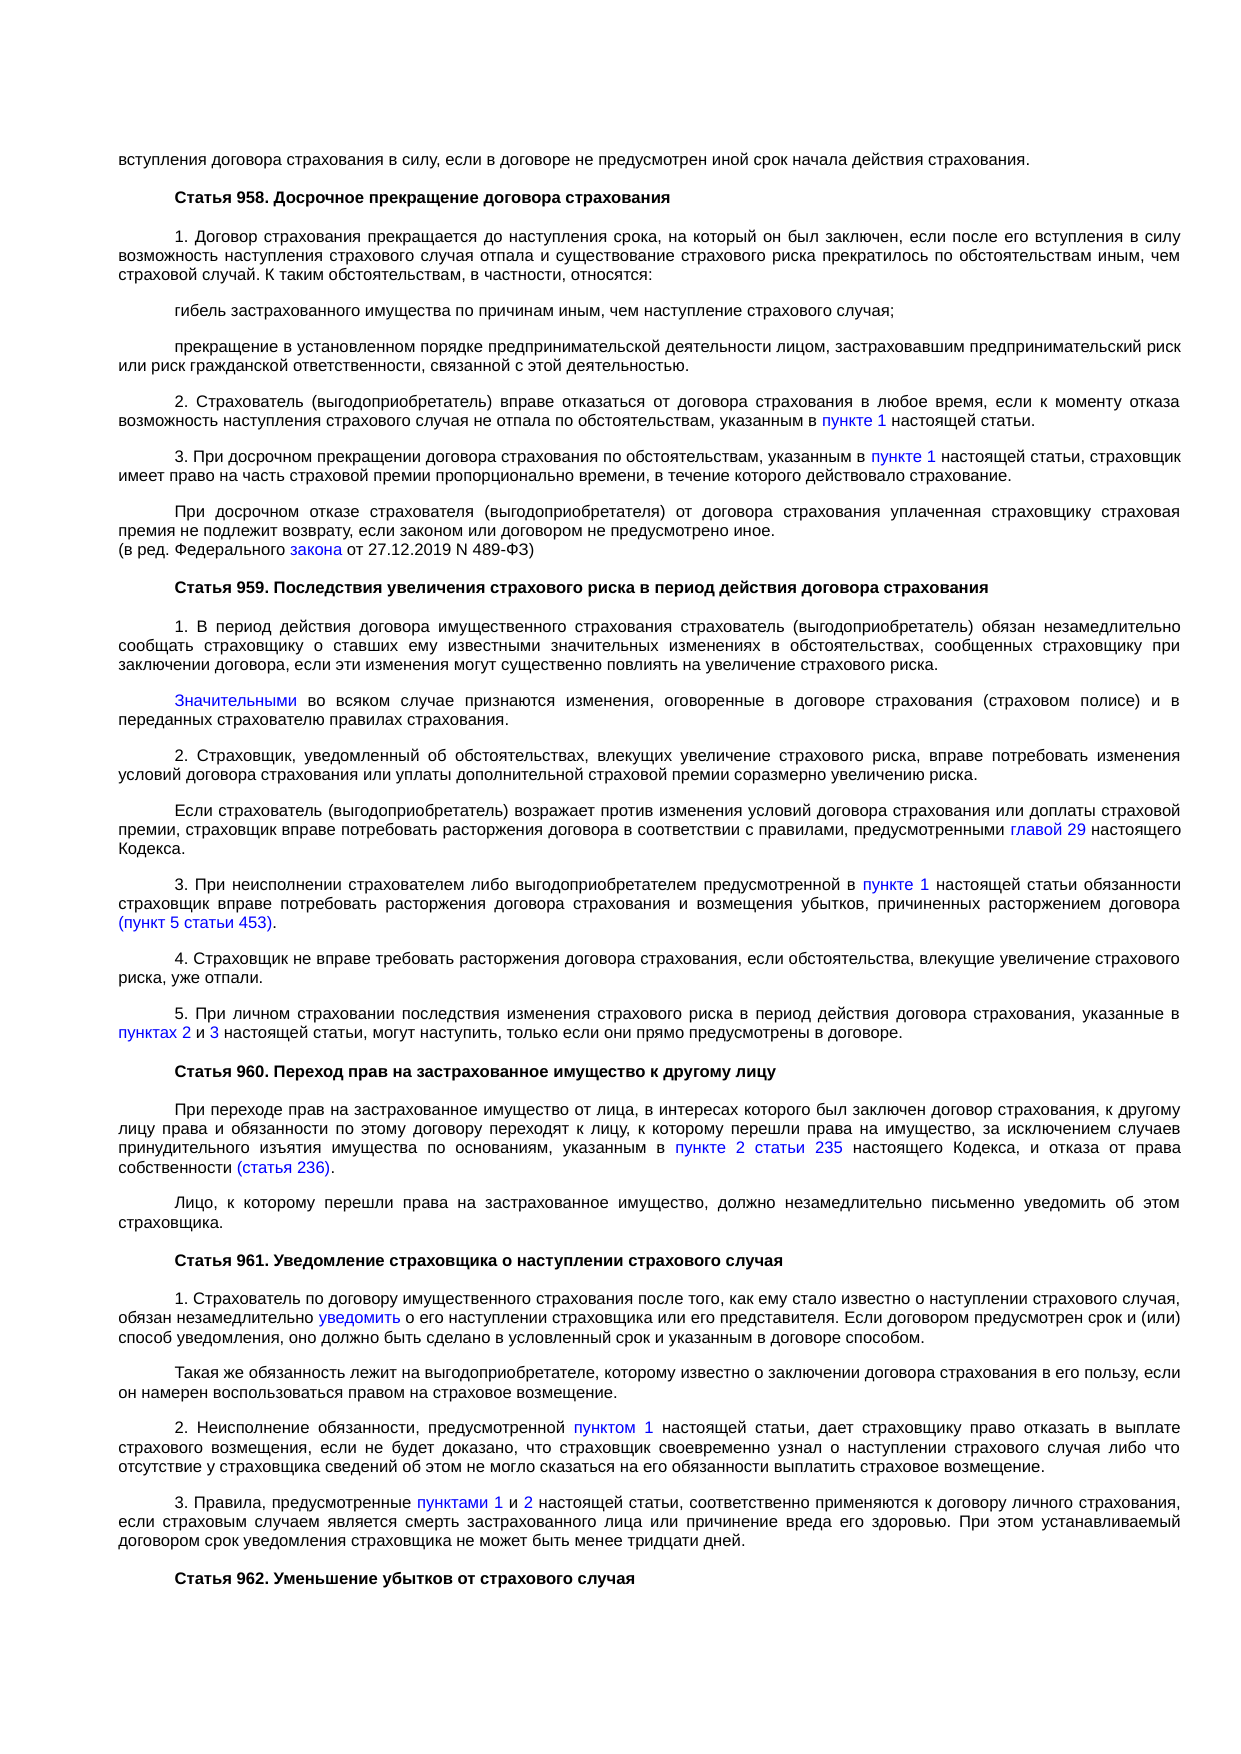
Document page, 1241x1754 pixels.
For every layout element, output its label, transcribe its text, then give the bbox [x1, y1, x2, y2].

text При досрочном отказе страхователя (выгодоприобретателя) от договора страхования уплаченная страховщику страховая премия не подлежит возврату, если законом или договором не предусмотрено иное. [118, 502, 1181, 540]
text Значительными во всяком случае признаются изменения, оговоренные в договоре страхования (страховом полисе) и в переданных страхователю правилах страхования. [118, 691, 1181, 729]
text Такая же обязанность лежит на выгодоприобретателе, которому известно о заключении договора страхования в его пользу, если он намерен воспользоваться правом на страховое возмещение. [118, 1363, 1181, 1402]
text 1. В период действия договора имущественного страхования страхователь (выгодоприобретатель) обязан незамедлительно сообщать страховщику о ставших ему известными значительных изменениях в обстоятельствах, сообщенных страховщику при заключении договора, если эти изменения могут существенно повлиять на увеличение страхового риска. [118, 617, 1181, 674]
subtitle Статья 962. Уменьшение убытков от страхового случая [118, 1569, 1181, 1588]
text Лицо, к которому перешли права на застрахованное имущество, должно незамедлительно письменно уведомить об этом страховщика. [118, 1193, 1181, 1232]
text 3. При неисполнении страхователем либо выгодоприобретателем предусмотренной в пункте 1 настоящей статьи обязанности страховщик вправе потребовать расторжения договора страхования и возмещения убытков, причиненных расторжением договора (пункт 5 статьи 453). [118, 875, 1181, 932]
subtitle Статья 958. Досрочное прекращение договора страхования [118, 188, 1181, 207]
text 2. Страховщик, уведомленный об обстоятельствах, влекущих увеличение страхового риска, вправе потребовать изменения условий договора страхования или уплаты дополнительной страховой премии соразмерно увеличению риска. [118, 746, 1181, 784]
text 2. Страхователь (выгодоприобретатель) вправе отказаться от договора страхования в любое время, если к моменту отказа возможность наступления страхового случая не отпала по обстоятельствам, указанным в пункте 1 настоящей статьи. [118, 392, 1181, 430]
subtitle Статья 960. Переход прав на застрахованное имущество к другому лицу [118, 1062, 1181, 1081]
text Если страхователь (выгодоприобретатель) возражает против изменения условий договора страхования или доплаты страховой премии, страховщик вправе потребовать расторжения договора в соответствии с правилами, предусмотренными главой 29 настоящего Кодекса. [118, 801, 1181, 858]
text прекращение в установленном порядке предпринимательской деятельности лицом, застраховавшим предпринимательский риск или риск гражданской ответственности, связанной с этой деятельностью. [118, 337, 1181, 375]
text 3. При досрочном прекращении договора страхования по обстоятельствам, указанным в пункте 1 настоящей статьи, страховщик имеет право на часть страховой премии пропорционально времени, в течение которого действовало страхование. [118, 447, 1181, 485]
text вступления договора страхования в силу, если в договоре не предусмотрен иной срок начала действия страхования. [118, 150, 1181, 169]
subtitle Статья 961. Уведомление страховщика о наступлении страхового случая [118, 1251, 1181, 1270]
text 2. Неисполнение обязанности, предусмотренной пунктом 1 настоящей статьи, дает страховщику право отказать в выплате страхового возмещения, если не будет доказано, что страховщик своевременно узнал о наступлении страхового случая либо что отсутствие у страховщика сведений об этом не могло сказаться на его обязанности выплатить страховое возмещение. [118, 1418, 1181, 1476]
text При переходе прав на застрахованное имущество от лица, в интересах которого был заключен договор страхования, к другому лицу права и обязанности по этому договору переходят к лицу, к которому перешли права на имущество, за исключением случаев принудительного изъятия имущества по основаниям, указанным в пункте 2 статьи 235 настоящего Кодекса, и отказа от права собственности (статья 236). [118, 1100, 1181, 1177]
text 3. Правила, предусмотренные пунктами 1 и 2 настоящей статьи, соответственно применяются к договору личного страхования, если страховым случаем является смерть застрахованного лица или причинение вреда его здоровью. При этом устанавливаемый договором срок уведомления страховщика не может быть менее тридцати дней. [118, 1492, 1181, 1550]
text 5. При личном страховании последствия изменения страхового риска в период действия договора страхования, указанные в пунктах 2 и 3 настоящей статьи, могут наступить, только если они прямо предусмотрены в договоре. [118, 1004, 1181, 1042]
text 1. Страхователь по договору имущественного страхования после того, как ему стало известно о наступлении страхового случая, обязан незамедлительно уведомить о его наступлении страховщика или его представителя. Если договором предусмотрен срок и (или) способ уведомления, оно должно быть сделано в условленный срок и указанным в договоре способом. [118, 1289, 1181, 1347]
text (в ред. Федерального закона от 27.12.2019 N 489-ФЗ) [118, 540, 1181, 559]
text гибель застрахованного имущества по причинам иным, чем наступление страхового случая; [118, 301, 1181, 320]
subtitle Статья 959. Последствия увеличения страхового риска в период действия договора страхования [118, 578, 1181, 597]
text 1. Договор страхования прекращается до наступления срока, на который он был заключен, если после его вступления в силу возможность наступления страхового случая отпала и существование страхового риска прекратилось по обстоятельствам иным, чем страховой случай. К таким обстоятельствам, в частности, относятся: [118, 227, 1181, 284]
text 4. Страховщик не вправе требовать расторжения договора страхования, если обстоятельства, влекущие увеличение страхового риска, уже отпали. [118, 949, 1181, 987]
